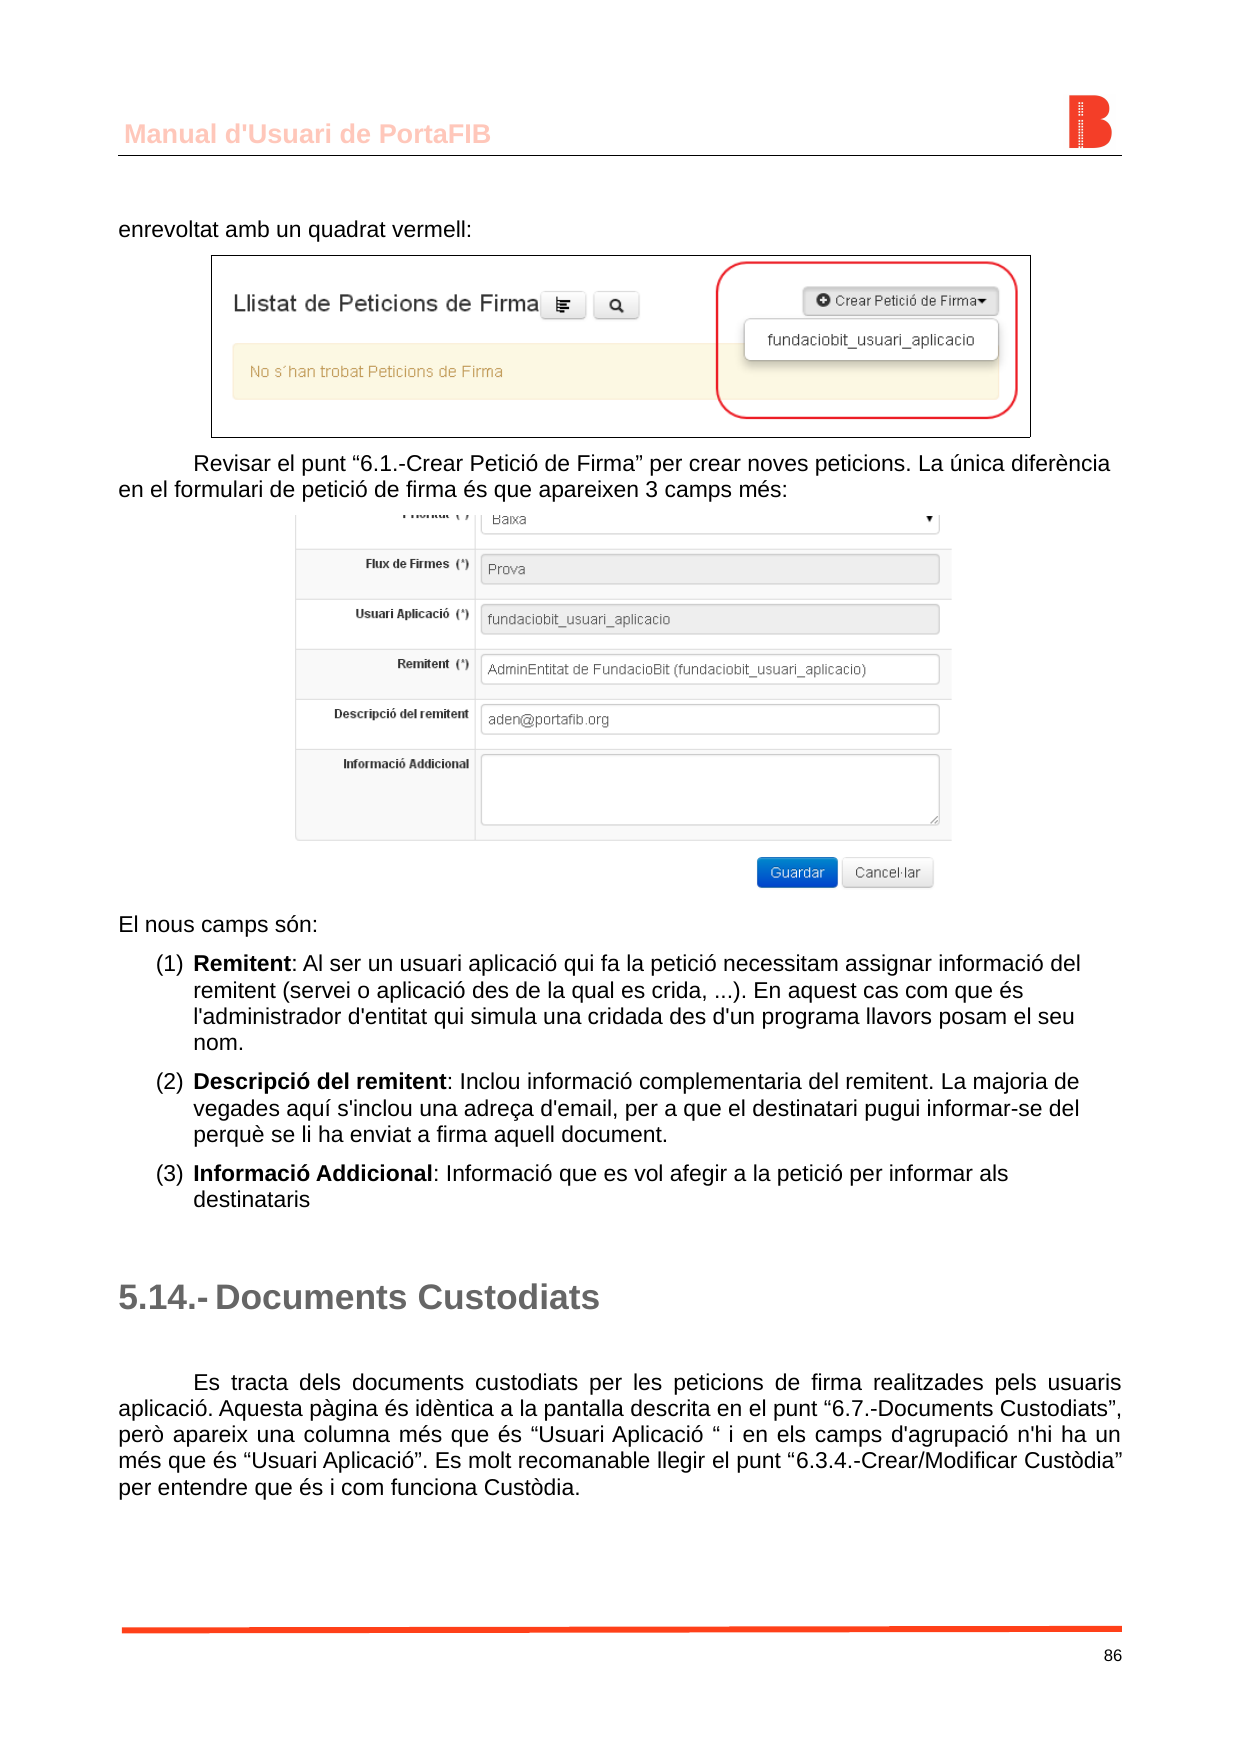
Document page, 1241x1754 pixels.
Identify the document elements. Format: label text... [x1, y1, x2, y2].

list Remitent: Al ser un usuari aplicació qui fa la petició necessitam assignar informació del remitent (servei o aplicació des de la qual es crida, ...). En aquest cas com que és l'administrador d'entitat qui simula una cridada des d'un programa llavors posam el seu nom. [156, 950, 1122, 1056]
text Revisar el punt “6.1.-Crear Petició de Firma” per crear noves peticions. La única diferència en el formulari de petició de firma és que apareixen 3 camps més: [118, 450, 1122, 502]
text enrevoltat amb un quadrat vermell: [118, 216, 1122, 242]
text Es tracta dels documents custodiats per les peticions de firma realitzades pels usuaris aplicació. Aquesta pàgina és idèntica a la pantalla descrita en el punt “6.7.-Documents Custodiats”, però apareix una columna més que és “Usuari Aplicació “ i en els camps d'agrupació n'hi ha un més que és “Usuari Aplicació”. Es molt recomanable llegir el punt “6.3.4.-Crear/Modificar Custòdia” per entendre que és i com funciona Custòdia. [118, 1368, 1122, 1500]
subtitle Documents Custodiats [118, 1276, 1122, 1317]
picture [1063, 94, 1117, 150]
text El nous camps són: [118, 911, 1122, 938]
list Descripció del remitent: Inclou informació complementaria del remitent. La majoria de vegades aquí s'inclou una adreça d'email, per a que el destinatari pugui informar-se del perquè se li ha enviat a firma aquell document. [156, 1068, 1122, 1147]
picture [288, 515, 952, 899]
list Informació Addicional: Informació que es vol afegir a la petició per informar als destinataris [156, 1160, 1122, 1212]
picture [213, 257, 1027, 435]
